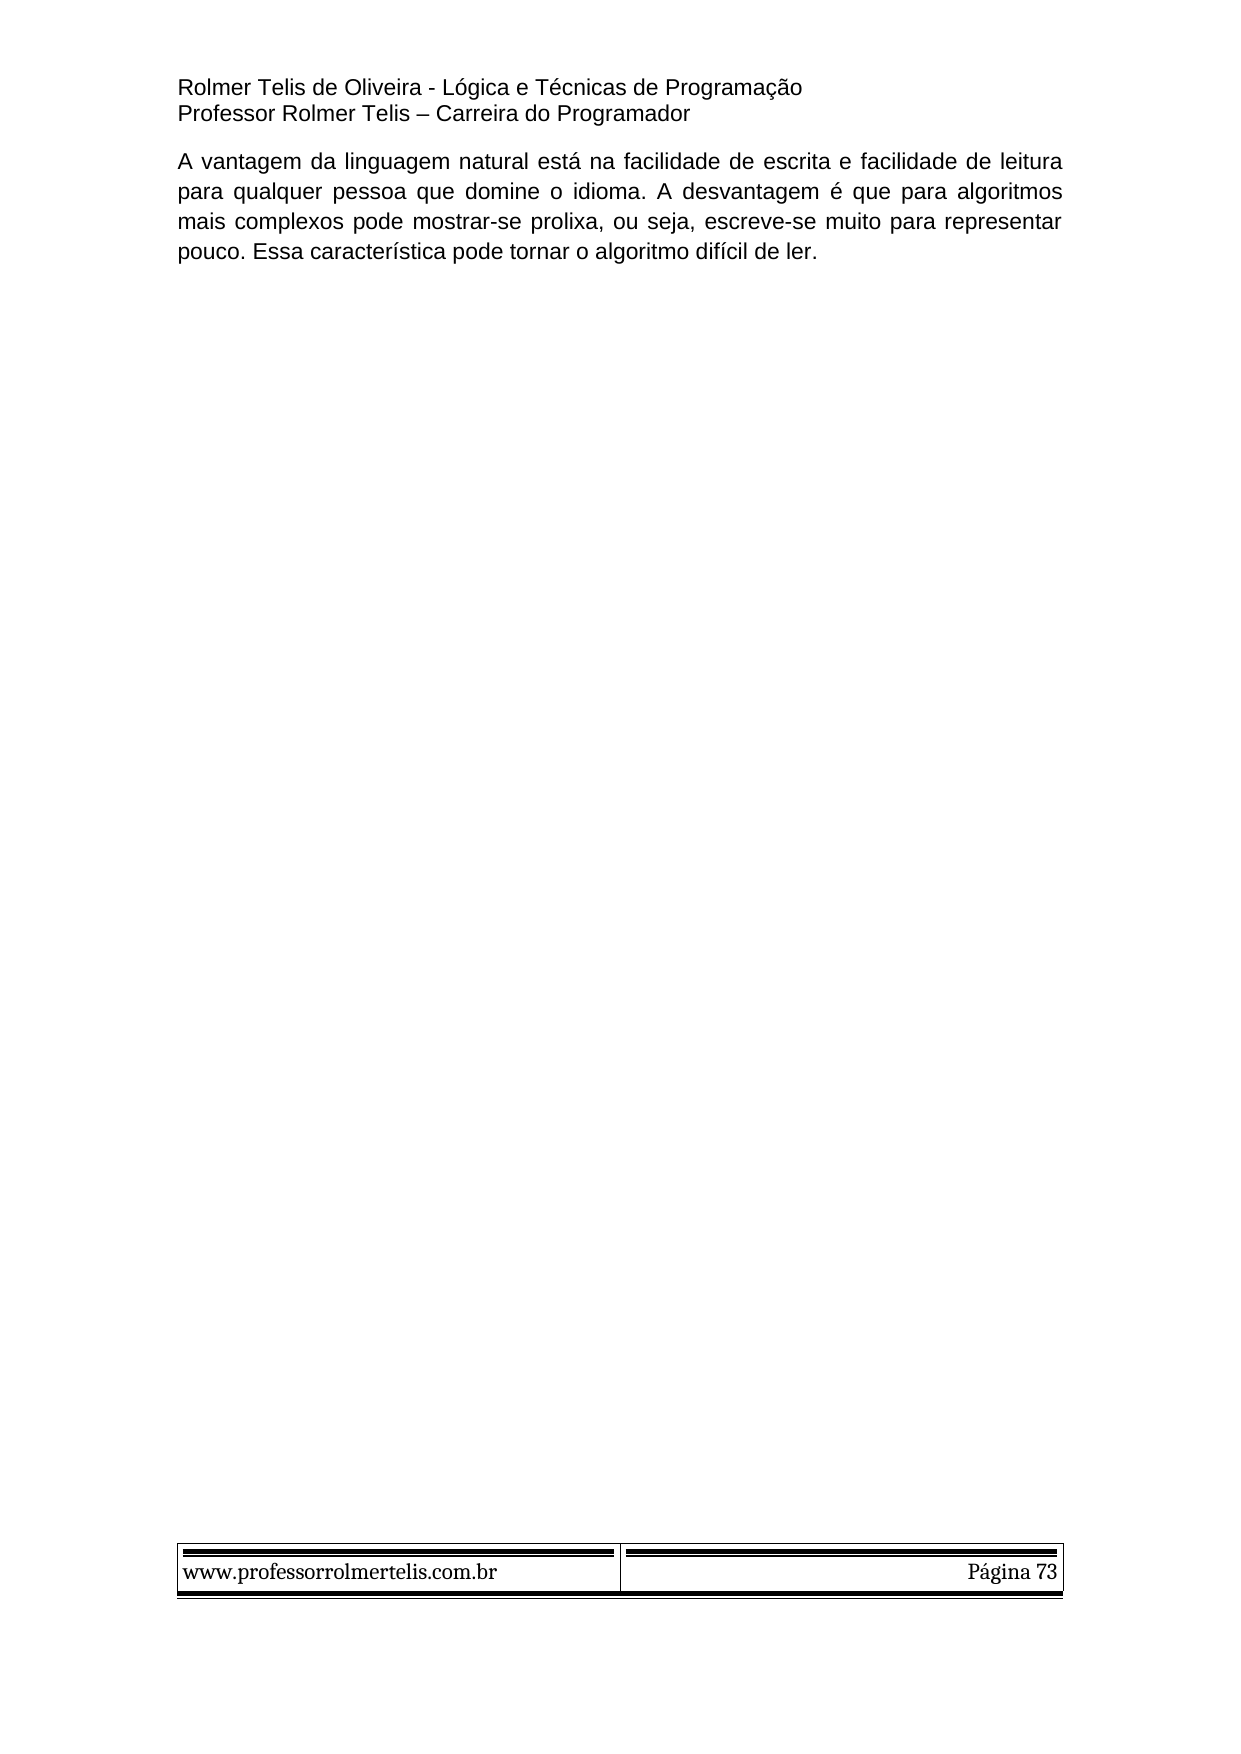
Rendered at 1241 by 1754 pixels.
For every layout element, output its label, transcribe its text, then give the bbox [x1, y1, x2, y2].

text A vantagem da linguagem natural está na facilidade de escrita e facilidade de leitura para qualquer pessoa que domine o idioma. A desvantagem é que para algoritmos mais complexos pode mostrar-se prolixa, ou seja, escreve-se muito para representar pouco. Essa característica pode tornar o algoritmo difícil de ler. [177, 148, 1063, 264]
